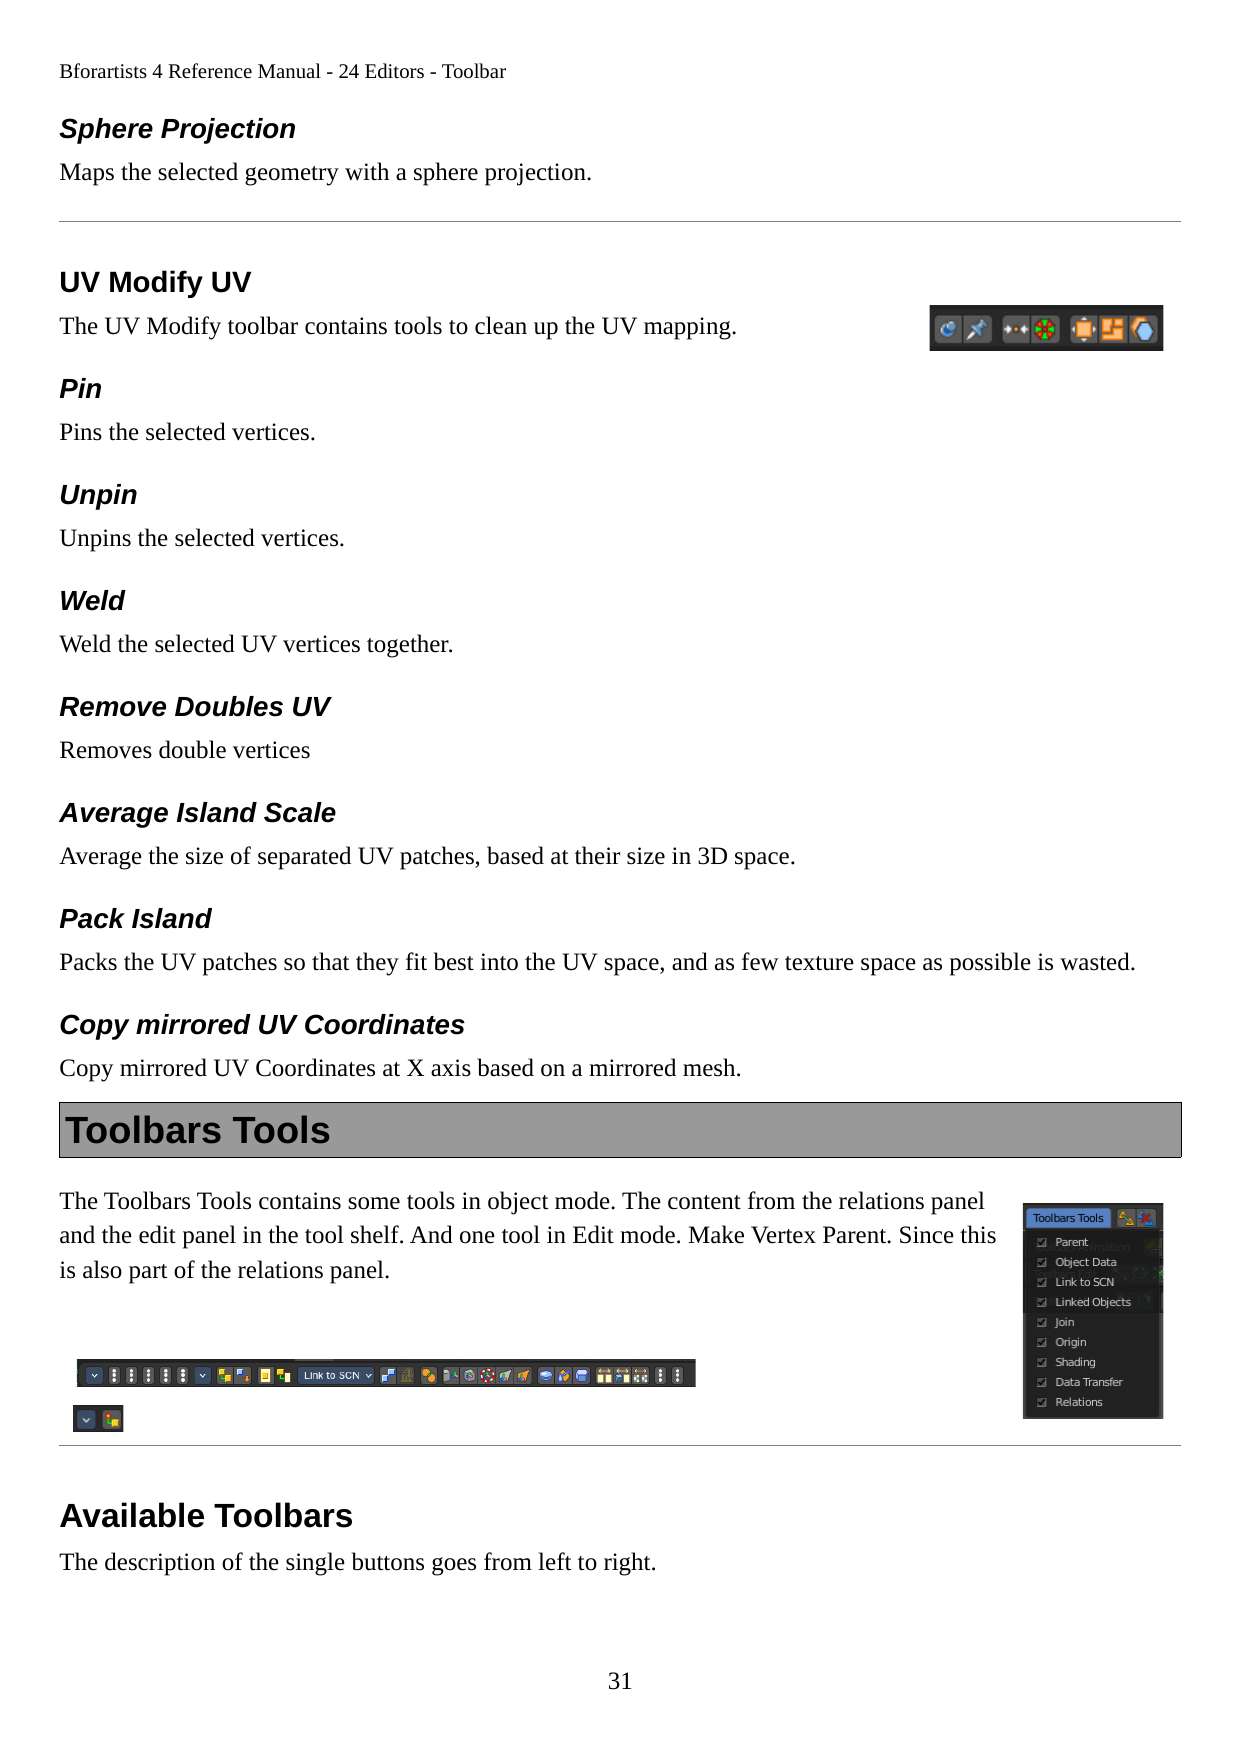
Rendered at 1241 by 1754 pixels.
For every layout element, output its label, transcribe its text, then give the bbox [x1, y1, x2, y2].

picture [73, 1405, 124, 1432]
table_header Toolbars Tools [60, 1103, 1181, 1157]
subtitle Average Island Scale [59, 796, 1181, 828]
subtitle UV Modify UV [59, 265, 1181, 298]
subtitle Pack Island [59, 902, 1181, 934]
text Packs the UV patches so that they fit best into the UV space, and as few texture space as possible is wasted. [59, 947, 1181, 975]
picture [1022, 1203, 1164, 1419]
subtitle Weld [59, 584, 1181, 616]
text Unpins the selected vertices. [59, 523, 1181, 552]
text The description of the single buttons goes from left to right. [59, 1547, 1181, 1576]
text The UV Modify toolbar contains tools to clean up the UV mapping. [59, 311, 929, 340]
picture [76, 1359, 696, 1387]
text Removes double vertices [59, 735, 1181, 763]
subtitle Copy mirrored UV Coordinates [59, 1008, 1181, 1040]
picture [929, 305, 1164, 351]
subtitle Unpin [59, 478, 1181, 510]
text Weld the selected UV vertices together. [59, 629, 1181, 658]
text Maps the selected geometry with a sphere projection. [59, 157, 1181, 186]
text The Toolbars Tools contains some tools in object mode. The content from the relations panel and the edit panel in the tool shelf. And one tool in Edit mode. Make Vertex Parent. Since this is also part of the relations panel. [59, 1186, 1181, 1283]
text Average the size of separated UV patches, based at their size in 3D space. [59, 841, 1181, 869]
subtitle Pin [59, 373, 1181, 404]
subtitle Available Toolbars [59, 1496, 1181, 1534]
subtitle Sphere Projection [59, 113, 1181, 144]
text Copy mirrored UV Coordinates at X axis based on a mirrored mesh. [59, 1053, 1181, 1081]
text Pins the selected vertices. [59, 417, 1181, 446]
subtitle Remove Doubles UV [59, 690, 1181, 722]
